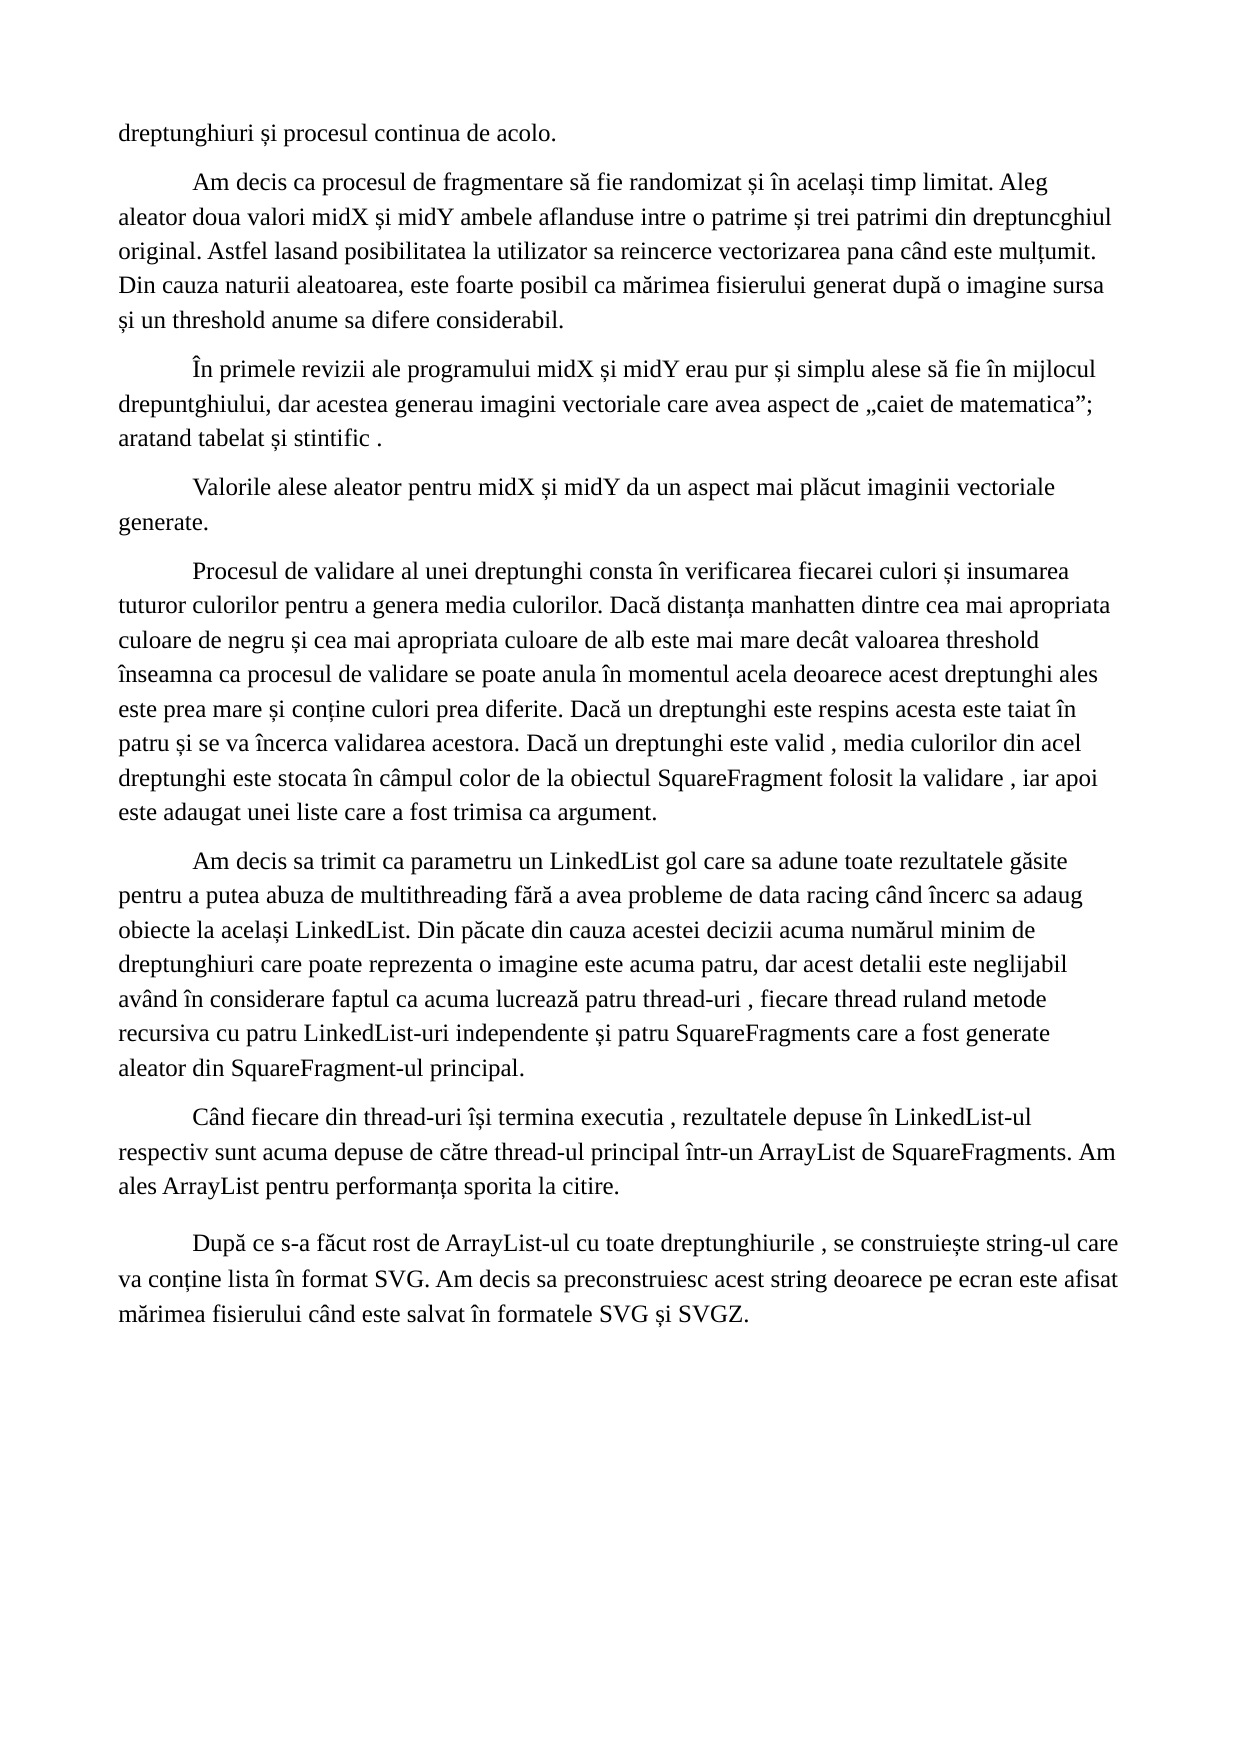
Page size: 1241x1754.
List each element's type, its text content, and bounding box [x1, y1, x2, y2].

text Am decis sa trimit ca parametru un LinkedList gol care sa adune toate rezultatele găsite pentru a putea abuza de multithreading fără a avea probleme de data racing când încerc sa adaug obiecte la același LinkedList. Din păcate din cauza acestei decizii acuma numărul minim de dreptunghiuri care poate reprezenta o imagine este acuma patru, dar acest detalii este neglijabil având în considerare faptul ca acuma lucrează patru thread-uri , fiecare thread ruland metode recursiva cu patru LinkedList-uri independente și patru SquareFragments care a fost generate aleator din SquareFragment-ul principal. [118, 846, 1122, 1082]
text După ce s-a făcut rost de ArrayList-ul cu toate dreptunghiurile , se construiește string-ul care va conține lista în format SVG. Am decis sa preconstruiesc acest string deoarece pe ecran este afisat mărimea fisierului când este salvat în formatele SVG și SVGZ. [118, 1220, 1122, 1327]
text Valorile alese aleator pentru midX și midY da un aspect mai plăcut imaginii vectoriale generate. [118, 472, 1122, 535]
text dreptunghiuri și procesul continua de acolo. [118, 118, 1122, 147]
text Când fiecare din thread-uri își termina executia , rezultatele depuse în LinkedList-ul respectiv sunt acuma depuse de către thread-ul principal într-un ArrayList de SquareFragments. Am ales ArrayList pentru performanța sporita la citire. [118, 1102, 1122, 1200]
text În primele revizii ale programului midX și midY erau pur și simplu alese să fie în mijlocul drepuntghiului, dar acestea generau imagini vectoriale care avea aspect de „caiet de matematica”; aratand tabelat și stintific . [118, 354, 1122, 452]
text Procesul de validare al unei dreptunghi consta în verificarea fiecarei culori și insumarea tuturor culorilor pentru a genera media culorilor. Dacă distanța manhatten dintre cea mai apropriata culoare de negru și cea mai apropriata culoare de alb este mai mare decât valoarea threshold înseamna ca procesul de validare se poate anula în momentul acela deoarece acest dreptunghi ales este prea mare și conține culori prea diferite. Dacă un dreptunghi este respins acesta este taiat în patru și se va încerca validarea acestora. Dacă un dreptunghi este valid , media culorilor din acel dreptunghi este stocata în câmpul color de la obiectul SquareFragment folosit la validare , iar apoi este adaugat unei liste care a fost trimisa ca argument. [118, 556, 1122, 826]
text Am decis ca procesul de fragmentare să fie randomizat și în același timp limitat. Aleg aleator doua valori midX și midY ambele aflanduse intre o patrime și trei patrimi din dreptuncghiul original. Astfel lasand posibilitatea la utilizator sa reincerce vectorizarea pana când este mulțumit. Din cauza naturii aleatoarea, este foarte posibil ca mărimea fisierului generat după o imagine sursa și un threshold anume sa difere considerabil. [118, 167, 1122, 334]
